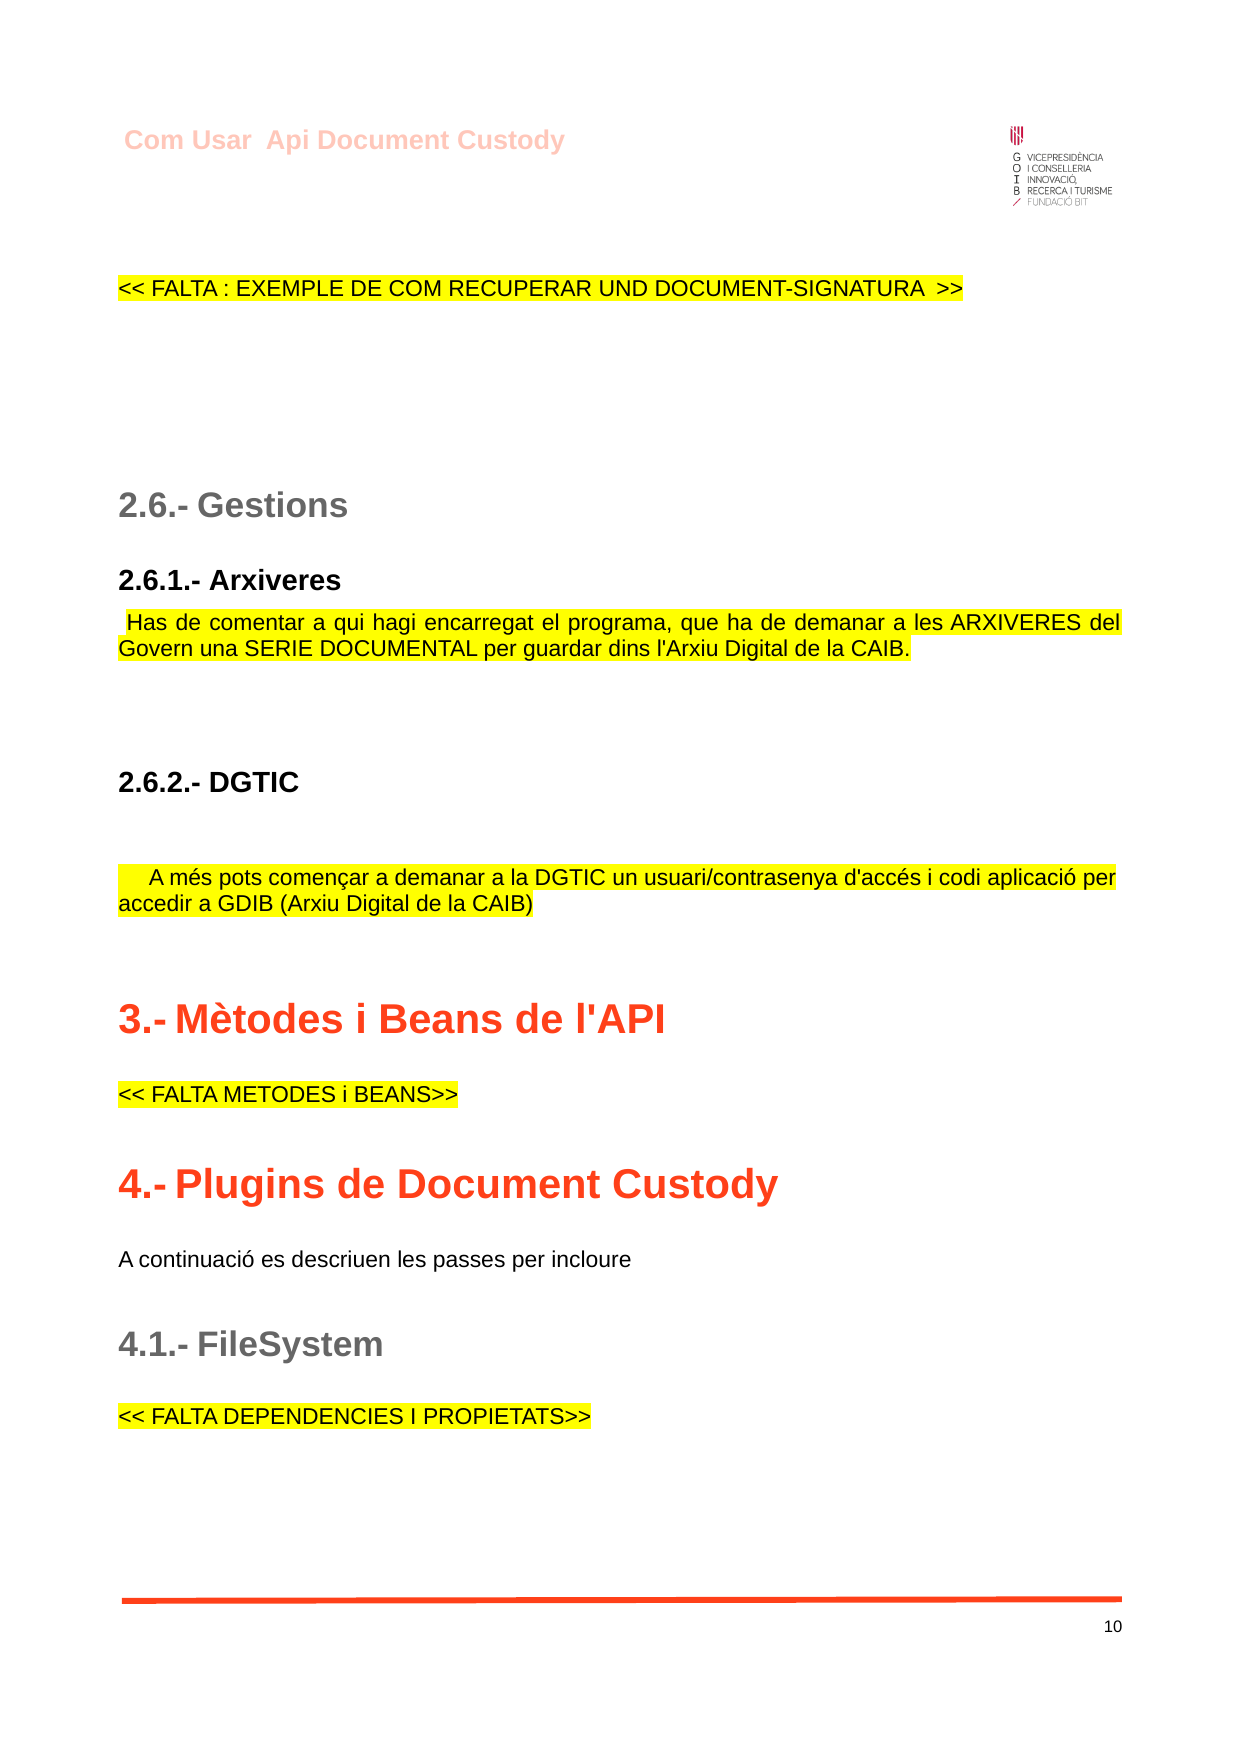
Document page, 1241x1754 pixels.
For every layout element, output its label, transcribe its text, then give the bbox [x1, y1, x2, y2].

subtitle Gestions [118, 484, 1122, 525]
text << FALTA METODES i BEANS>> [118, 1081, 1122, 1108]
subtitle FileSystem [118, 1323, 1122, 1364]
text Has de comentar a qui hagi encarregat el programa, que ha de demanar a les ARXIVERES del Govern una SERIE DOCUMENTAL per guardar dins l'Arxiu Digital de la CAIB. [118, 608, 1122, 661]
text A continuació es descriuen les passes per incloure [118, 1246, 1122, 1272]
subtitle Mètodes i Beans de l'API [118, 994, 1122, 1042]
text A més pots començar a demanar a la DGTIC un usuari/contrasenya d'accés i codi aplicació per accedir a GDIB (Arxiu Digital de la CAIB) [118, 864, 1122, 917]
subtitle Arxiveres [118, 562, 1122, 596]
text << FALTA : EXEMPLE DE COM RECUPERAR UND DOCUMENT-SIGNATURA >> [118, 275, 1122, 301]
text << FALTA DEPENDENCIES I PROPIETATS>> [118, 1403, 1122, 1429]
picture [1006, 123, 1117, 209]
subtitle DGTIC [118, 765, 1122, 799]
subtitle Plugins de Document Custody [118, 1159, 1122, 1207]
